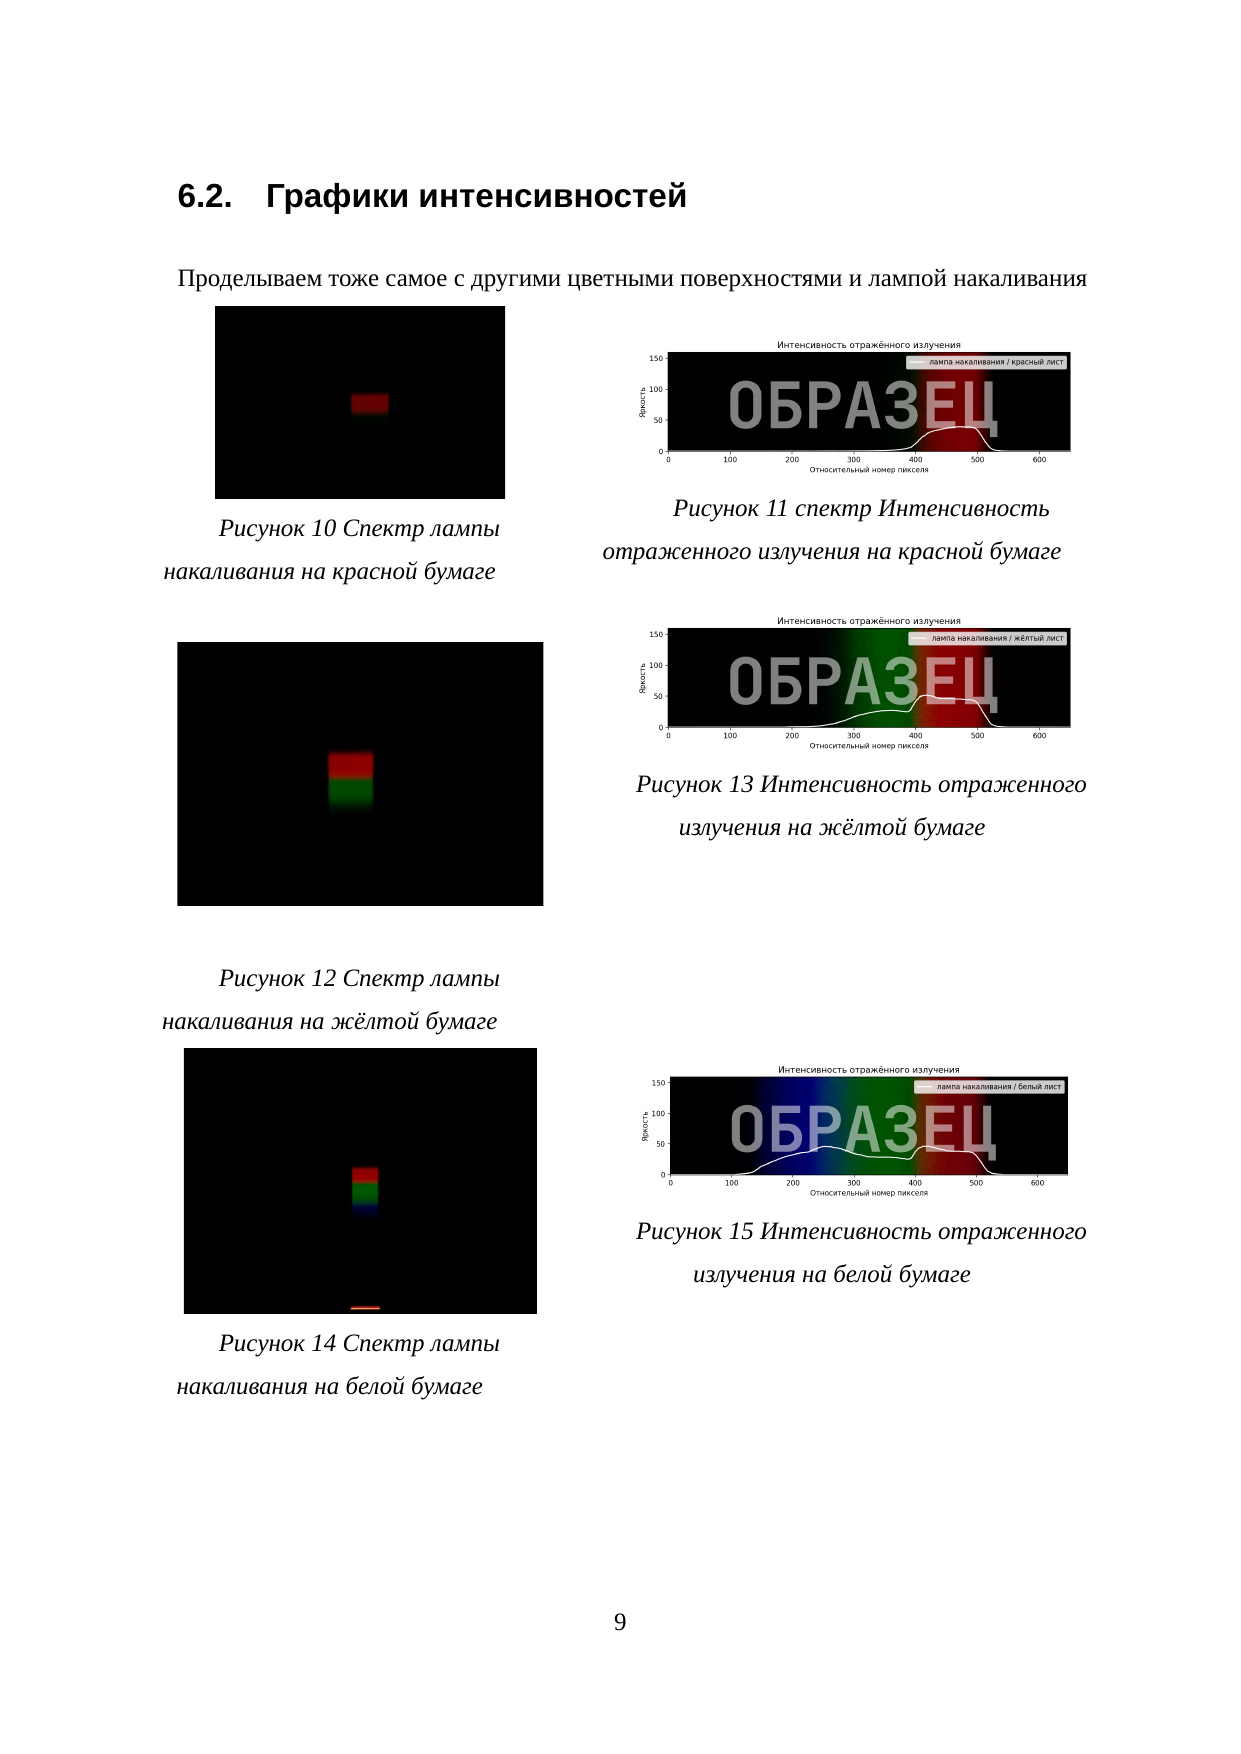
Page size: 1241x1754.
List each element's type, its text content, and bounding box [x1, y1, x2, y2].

table_header Рисунок 10 Спектр лампы накаливания на красной бумаге [118, 307, 543, 599]
picture [607, 1048, 1118, 1202]
table_cell Рисунок 13 Интенсивность отраженного излучения на жёлтой бумаге [543, 600, 1123, 1049]
subtitle Графики интенсивностей [118, 176, 1122, 215]
picture [603, 323, 1122, 479]
picture [215, 306, 506, 499]
table_header Рисунок 11 спектр Интенсивность отраженного излучения на красной бумаге [543, 307, 1123, 599]
picture [603, 599, 1122, 755]
picture [183, 1048, 537, 1314]
table_cell Рисунок 14 Спектр лампы накаливания на белой бумаге [118, 1049, 543, 1414]
table_cell Рисунок 15 Интенсивность отраженного излучения на белой бумаге [543, 1049, 1123, 1414]
picture [177, 642, 544, 906]
table_cell Рисунок 12 Спектр лампы накаливания на жёлтой бумаге [118, 600, 543, 1049]
text Проделываем тоже самое с другими цветными поверхностями и лампой накаливания [118, 263, 1122, 292]
